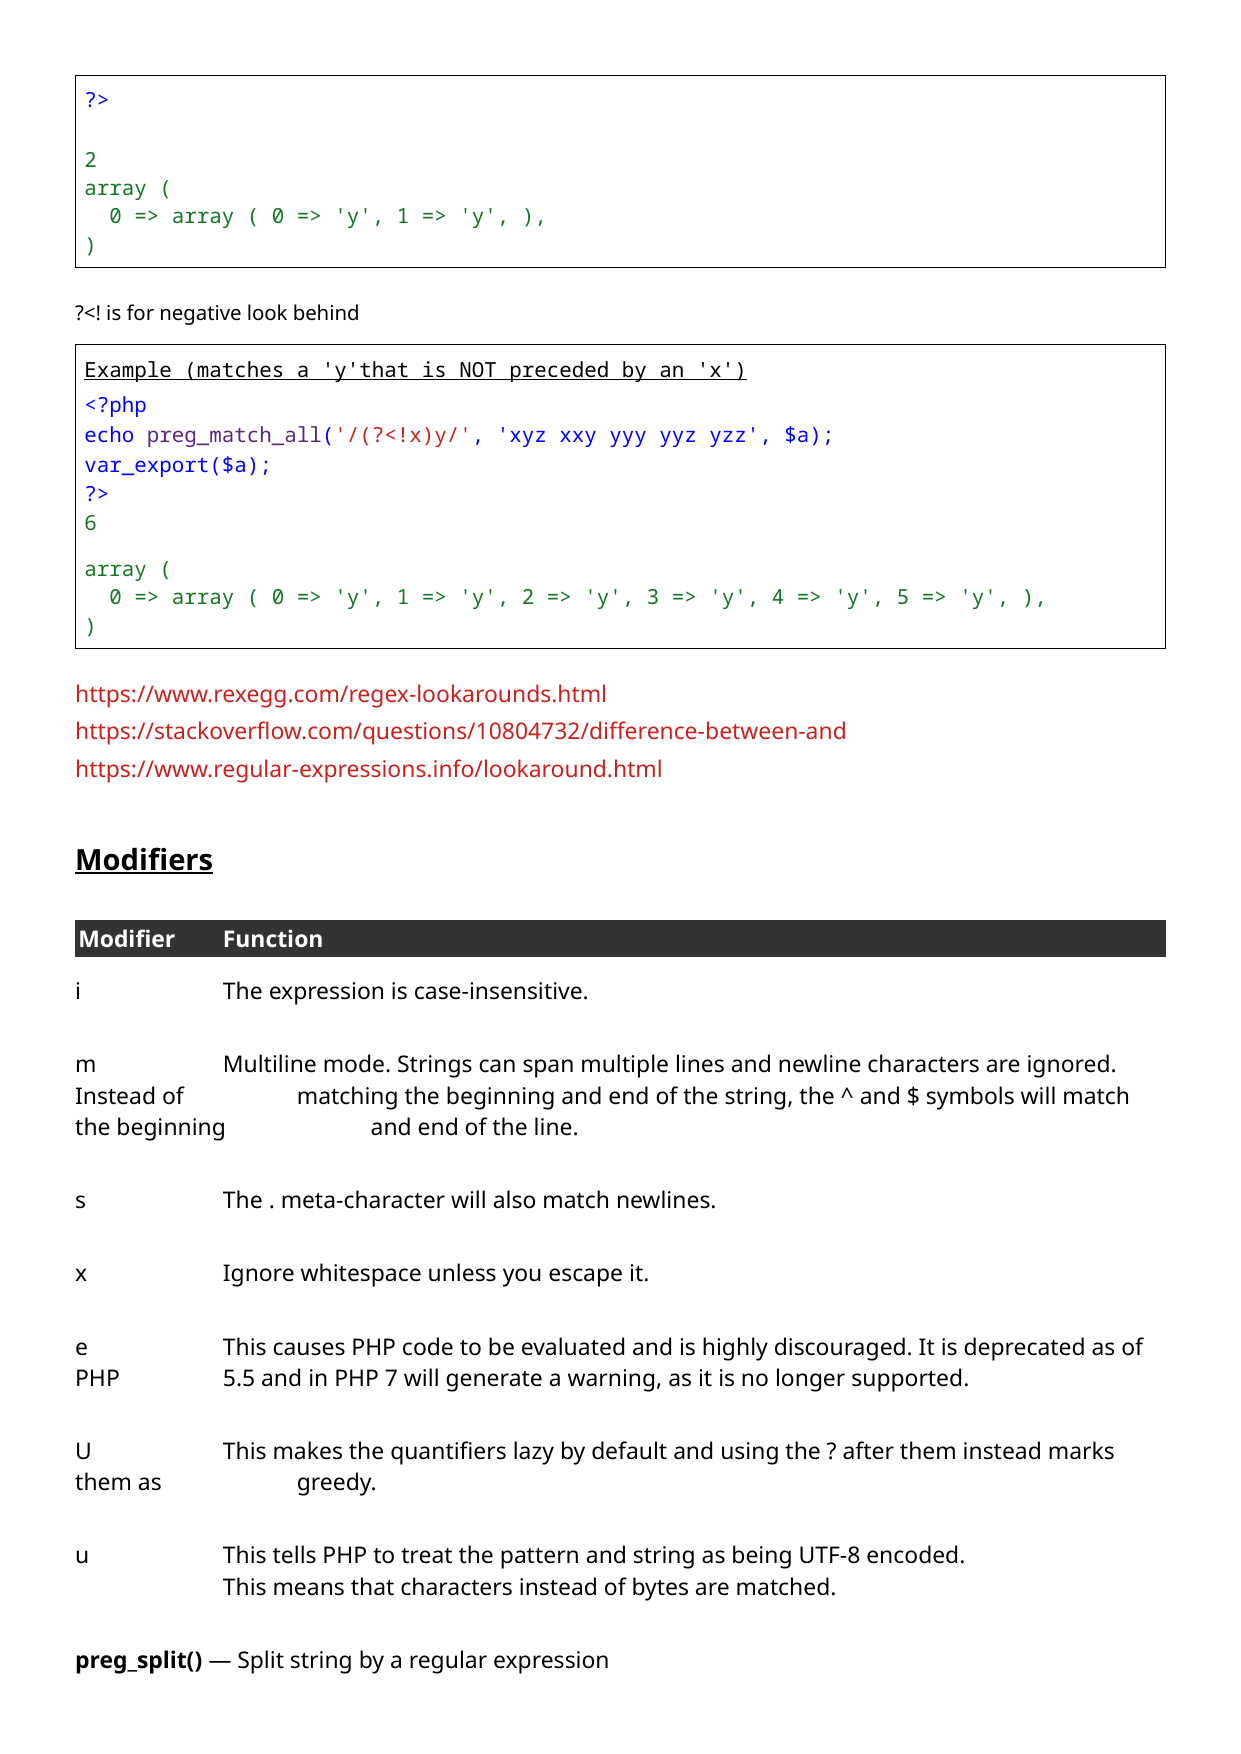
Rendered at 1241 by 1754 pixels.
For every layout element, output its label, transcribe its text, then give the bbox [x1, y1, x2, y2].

text This means that characters instead of bytes are matched. [75, 1571, 1166, 1602]
text x Ignore whitespace unless you escape it. [75, 1257, 1166, 1288]
text i The expression is case-insensitive. [75, 975, 1166, 1006]
text 0 => array ( 0 => 'y', 1 => 'y', ), [76, 192, 1165, 221]
text Modifier Function [75, 920, 1166, 957]
text 2 [76, 134, 1165, 164]
text <?php [76, 380, 1165, 410]
text https://www.regular-expressions.info/lookaround.html [75, 752, 1166, 784]
text U This makes the quantifiers lazy by default and using the ? after them instead marks them as greedy. [75, 1435, 1166, 1497]
text echo preg_match_all('/(?<!x)y/', 'xyz xxy yyy yyz yzz', $a); [76, 410, 1165, 439]
text ) [76, 221, 1165, 267]
text ?> [76, 469, 1165, 499]
text https://www.rexegg.com/regex-lookarounds.html [75, 678, 1166, 709]
text 6 [76, 499, 1165, 536]
text u This tells PHP to treat the pattern and string as being UTF-8 encoded. [75, 1539, 1166, 1571]
text m Multiline mode. Strings can span multiple lines and newline characters are ignored. Instead of matching the beginning and end of the string, the ^ and $ symbols will match the beginning and end of the line. [75, 1048, 1166, 1142]
text array ( [76, 545, 1165, 573]
text ?> [76, 76, 1165, 114]
text 0 => array ( 0 => 'y', 1 => 'y', 2 => 'y', 3 => 'y', 4 => 'y', 5 => 'y', ), [76, 573, 1165, 602]
text https://stackoverflow.com/questions/10804732/difference-between-and [75, 715, 1166, 746]
text Modifiers [75, 839, 1166, 878]
text var_export($a); [76, 439, 1165, 469]
text ?<! is for negative look behind [75, 297, 1166, 327]
text array ( [76, 164, 1165, 192]
text e This causes PHP code to be evaluated and is highly discouraged. It is deprecated as of PHP 5.5 and in PHP 7 will generate a warning, as it is no longer supported. [75, 1331, 1166, 1393]
text Example (matches a 'y'that is NOT preceded by an 'x') [76, 345, 1165, 380]
text preg_split() — Split string by a regular expression [75, 1644, 1166, 1675]
text s The . meta-character will also match newlines. [75, 1184, 1166, 1215]
text ) [76, 602, 1165, 648]
